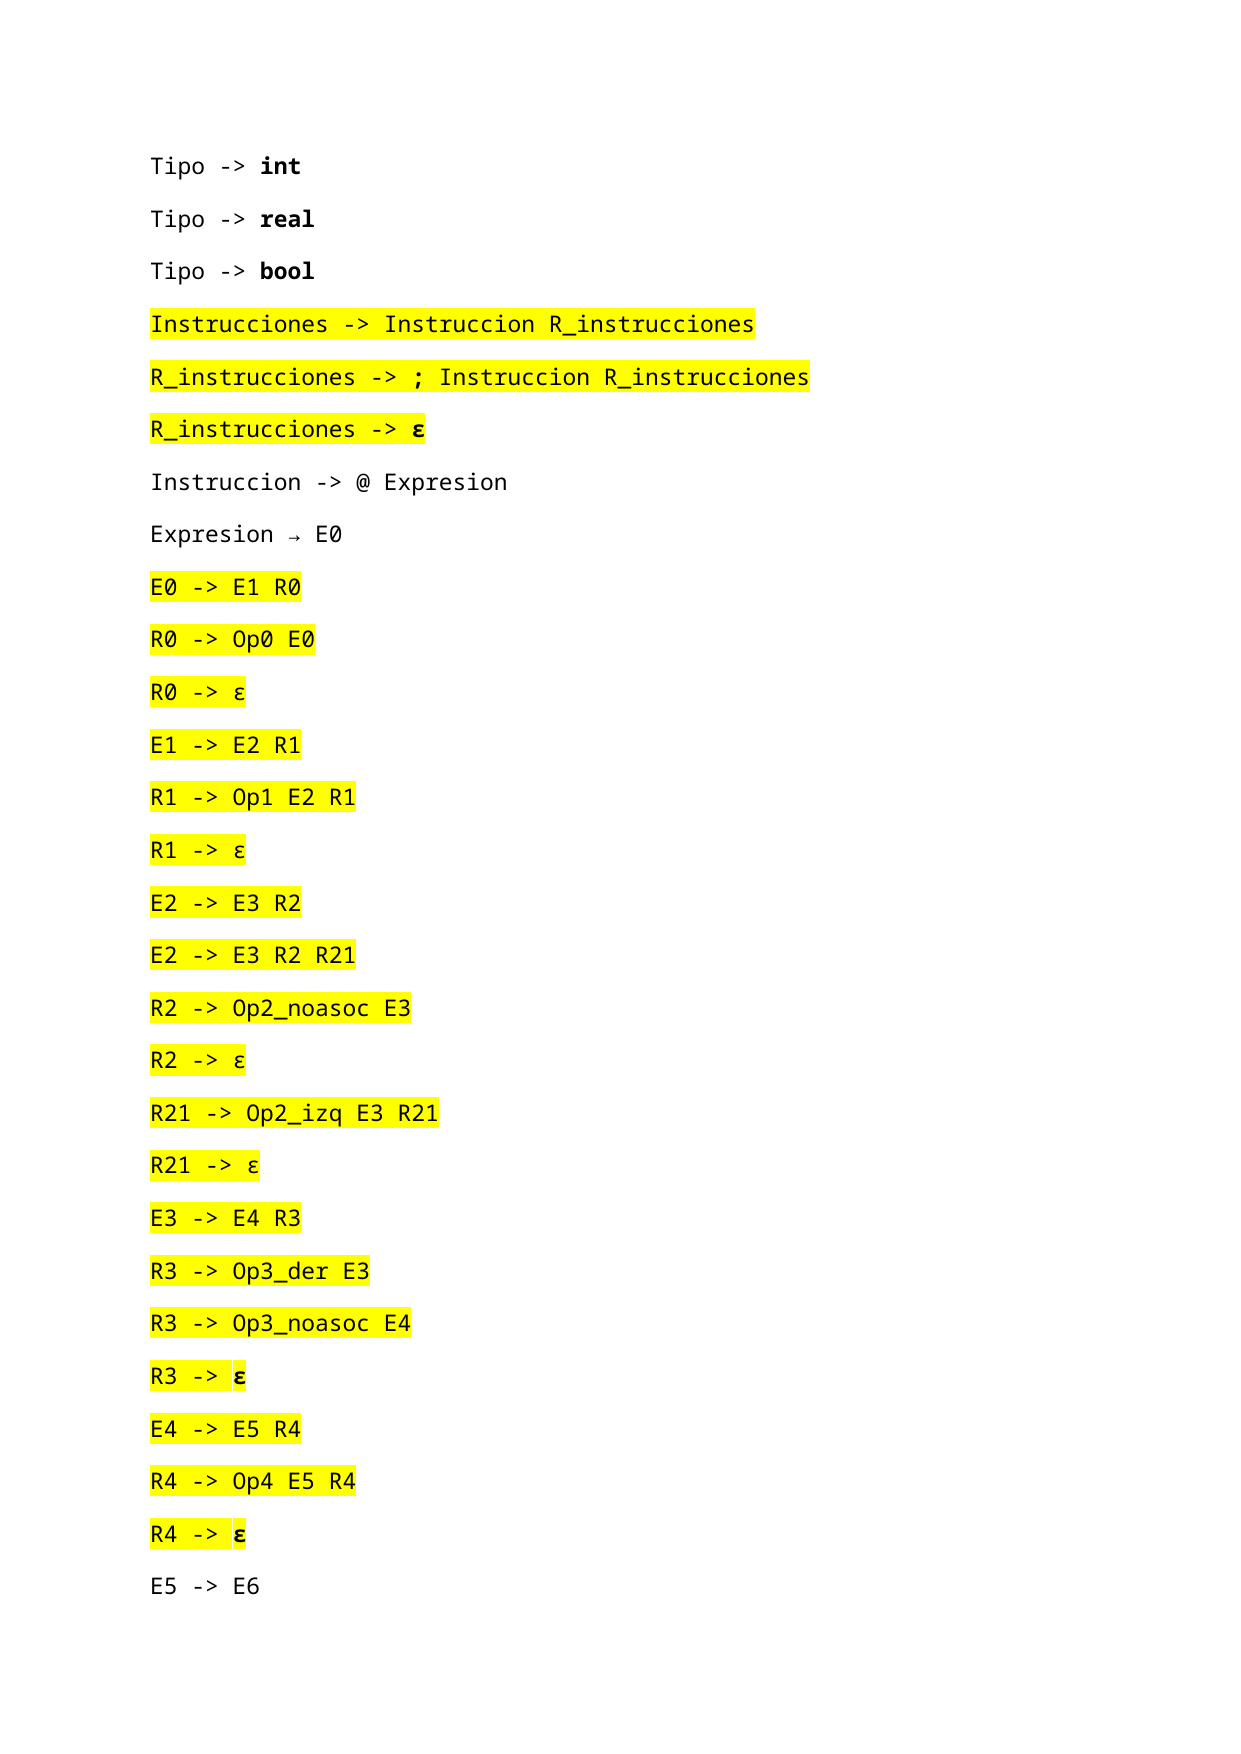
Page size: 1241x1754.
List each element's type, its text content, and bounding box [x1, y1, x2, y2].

text R3 -> ε [150, 1360, 1090, 1391]
text R1 -> ε [150, 834, 1090, 865]
text R4 -> Op4 E5 R4 [150, 1465, 1090, 1496]
text E0 -> E1 R0 [150, 571, 1090, 602]
text E2 -> E3 R2 R21 [150, 939, 1090, 970]
text Instrucciones -> Instruccion R_instrucciones [150, 308, 1090, 339]
text R0 -> Op0 E0 [150, 623, 1090, 655]
text E4 -> E5 R4 [150, 1412, 1090, 1444]
text E2 -> E3 R2 [150, 886, 1090, 918]
text R0 -> ε [150, 676, 1090, 707]
text E5 -> E6 [150, 1570, 1090, 1602]
text R3 -> Op3_der E3 [150, 1255, 1090, 1286]
text R3 -> Op3_noasoc E4 [150, 1307, 1090, 1338]
text R_instrucciones -> ε [150, 413, 1090, 444]
text R2 -> Op2_noasoc E3 [150, 992, 1090, 1023]
text R2 -> ε [150, 1044, 1090, 1076]
text E1 -> E2 R1 [150, 729, 1090, 760]
text R1 -> Op1 E2 R1 [150, 781, 1090, 812]
text R_instrucciones -> ; Instruccion R_instrucciones [150, 360, 1090, 392]
text Instruccion -> @ Expresion [150, 466, 1090, 497]
text Expresion → E0 [150, 518, 1090, 549]
text Tipo -> int [150, 150, 1090, 181]
text R21 -> Op2_izq E3 R21 [150, 1097, 1090, 1128]
text R21 -> ε [150, 1149, 1090, 1181]
text R4 -> ε [150, 1518, 1090, 1549]
text Tipo -> bool [150, 255, 1090, 286]
text E3 -> E4 R3 [150, 1202, 1090, 1233]
text Tipo -> real [150, 203, 1090, 234]
